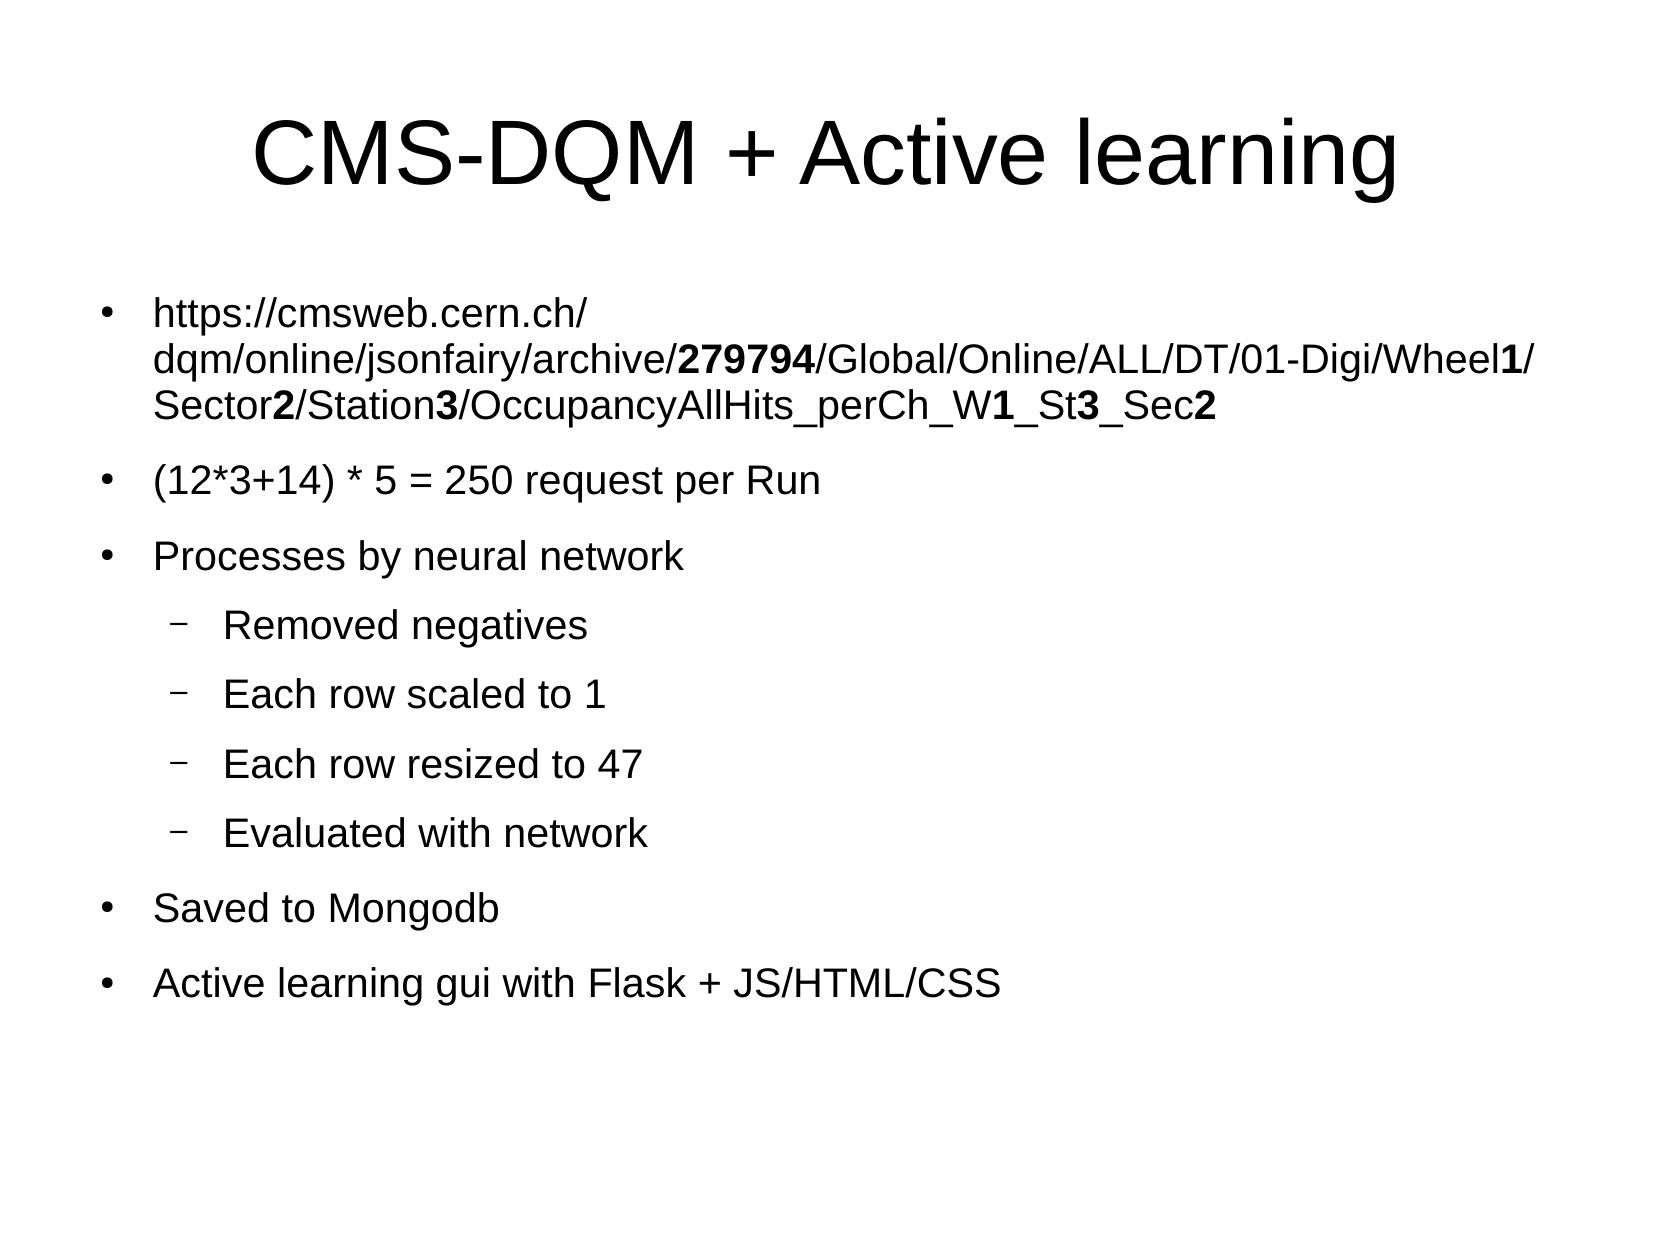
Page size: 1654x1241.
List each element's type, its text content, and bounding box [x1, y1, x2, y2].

list https://cmsweb.cern.ch/ dqm/online/jsonfairy/archive/279794/Global/Online/ALL/DT/01-Digi/Wheel1/Sector2/Station3/OccupancyAllHits_perCh_W1_St3_Sec2 (12*3+14) * 5 = 250 request per Run Processes by neural network Removed negatives Each row scaled to 1 Each row resized to 47 Evaluated with network Saved to Mongodb Active learning gui with Flask + JS/HTML/CSS [82, 290, 1571, 1010]
title CMS-DQM + Active learning [82, 49, 1571, 257]
